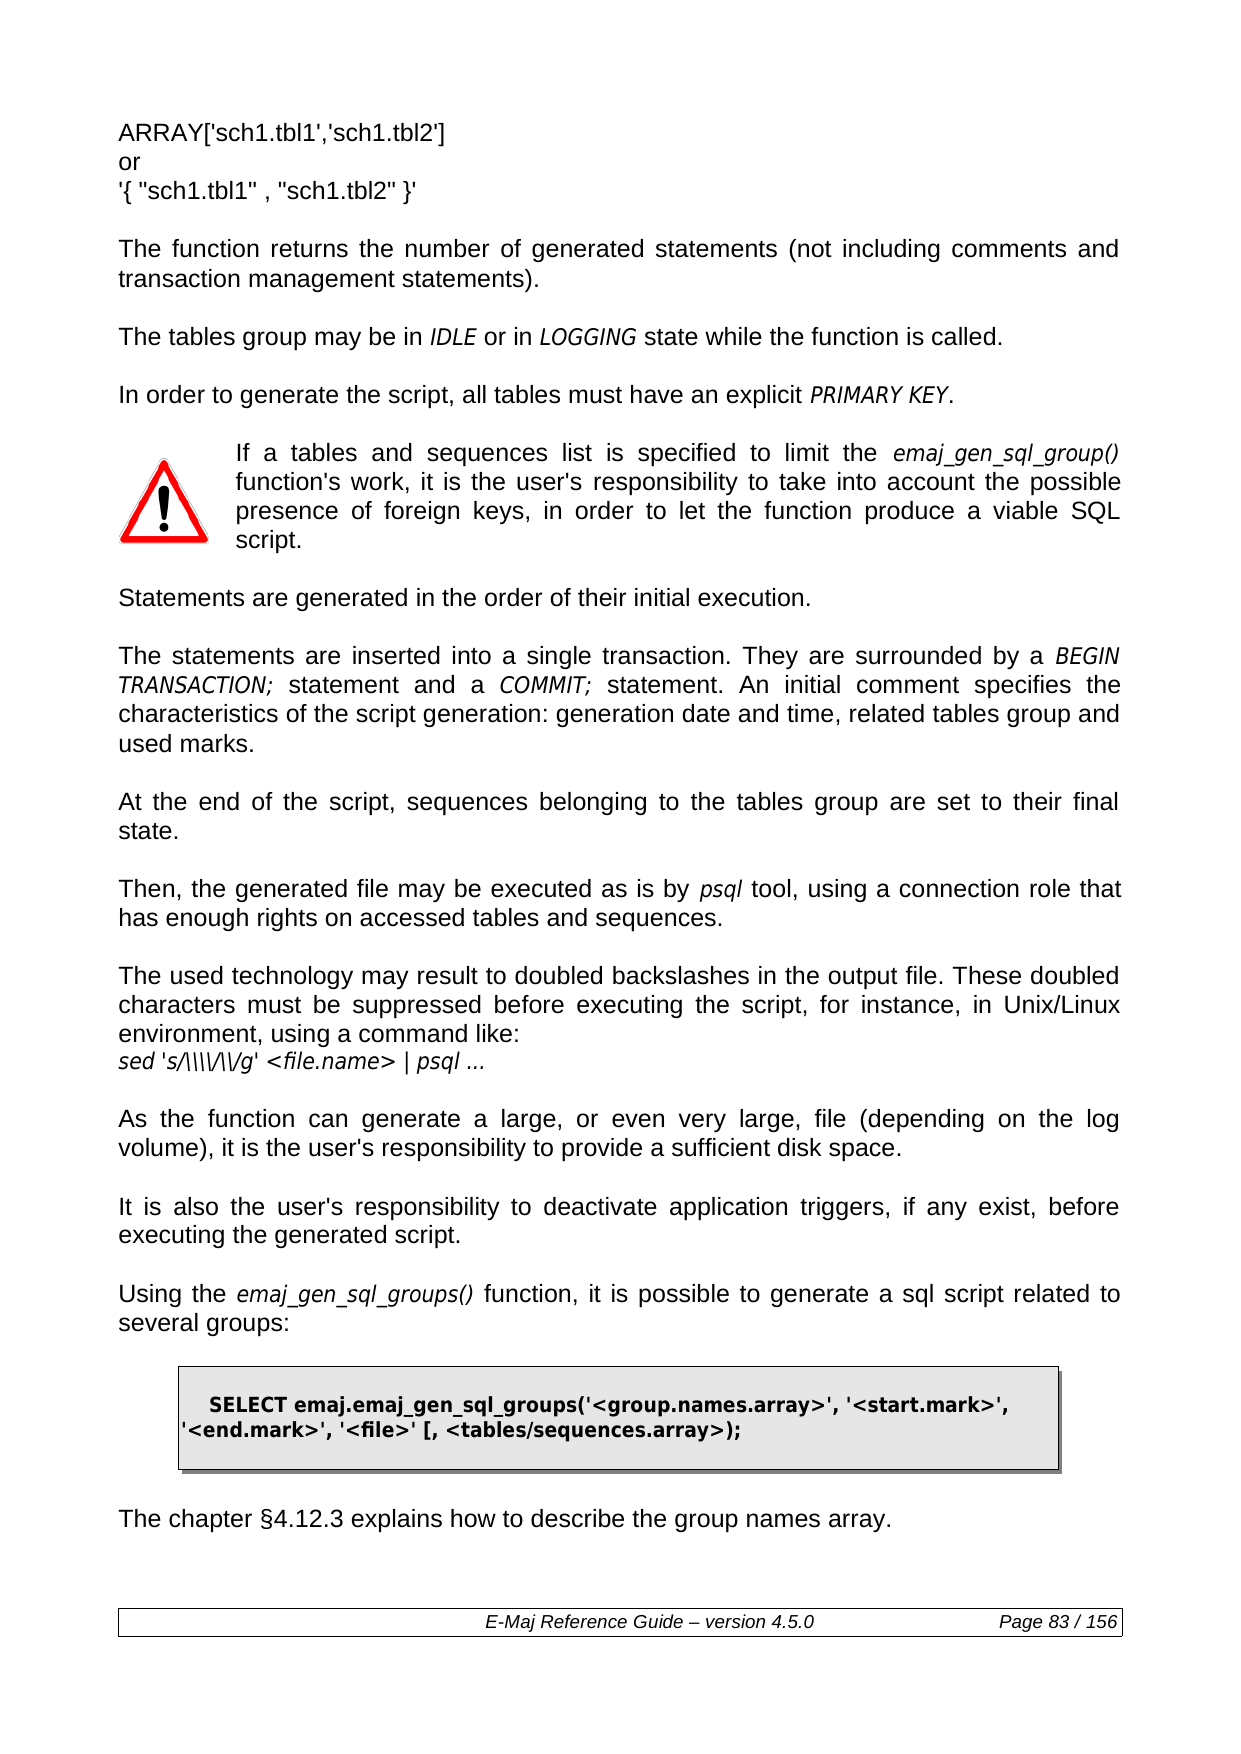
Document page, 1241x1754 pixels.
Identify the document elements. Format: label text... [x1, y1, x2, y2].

text Using the emaj_gen_sql_groups() function, it is possible to generate a sql script related to several groups: [118, 1278, 1122, 1337]
text '{ "sch1.tbl1" , "sch1.tbl2" }' [118, 176, 1122, 205]
picture [118, 458, 209, 544]
text or [118, 147, 1122, 176]
text Then, the generated file may be executed as is by psql tool, using a connection role that has enough rights on accessed tables and sequences. [118, 874, 1122, 932]
text SELECT emaj.emaj_gen_sql_groups('<group.names.array>', '<start.mark>', '<end.mark>', '<file>' [, <tables/sequences.array>); [179, 1390, 1058, 1439]
text The statements are inserted into a single transaction. They are surrounded by a BEGIN TRANSACTION; statement and a COMMIT; statement. An initial comment specifies the characteristics of the script generation: generation date and time, related tables group and used marks. [118, 641, 1122, 757]
text As the function can generate a large, or even very large, file (depending on the log volume), it is the user's responsibility to provide a sufficient disk space. [118, 1104, 1122, 1162]
text It is also the user's responsibility to deactivate application triggers, if any exist, before executing the generated script. [118, 1191, 1122, 1249]
text In order to generate the script, all tables must have an explicit PRIMARY KEY. [118, 380, 1122, 409]
text The chapter §4.12.3 explains how to describe the group names array. [118, 1503, 1122, 1532]
text The used technology may result to doubled backslashes in the output file. These doubled characters must be suppressed before executing the script, for instance, in Unix/Linux environment, using a command like: [118, 961, 1122, 1048]
text The function returns the number of generated statements (not including comments and transaction management statements). [118, 234, 1122, 292]
text sed 's/\\\\/\\/g' <file.name> | psql ... [118, 1048, 1122, 1075]
text At the end of the script, sequences belonging to the tables group are set to their final state. [118, 787, 1122, 845]
text ARRAY['sch1.tbl1','sch1.tbl2'] [118, 118, 1122, 147]
text The tables group may be in IDLE or in LOGGING state while the function is called. [118, 322, 1122, 351]
text If a tables and sequences list is specified to limit the emaj_gen_sql_group() function's work, it is the user's responsibility to take into account the possible presence of foreign keys, in order to let the function produce a viable SQL script. [235, 438, 1122, 554]
text Statements are generated in the order of their initial execution. [118, 583, 1122, 612]
